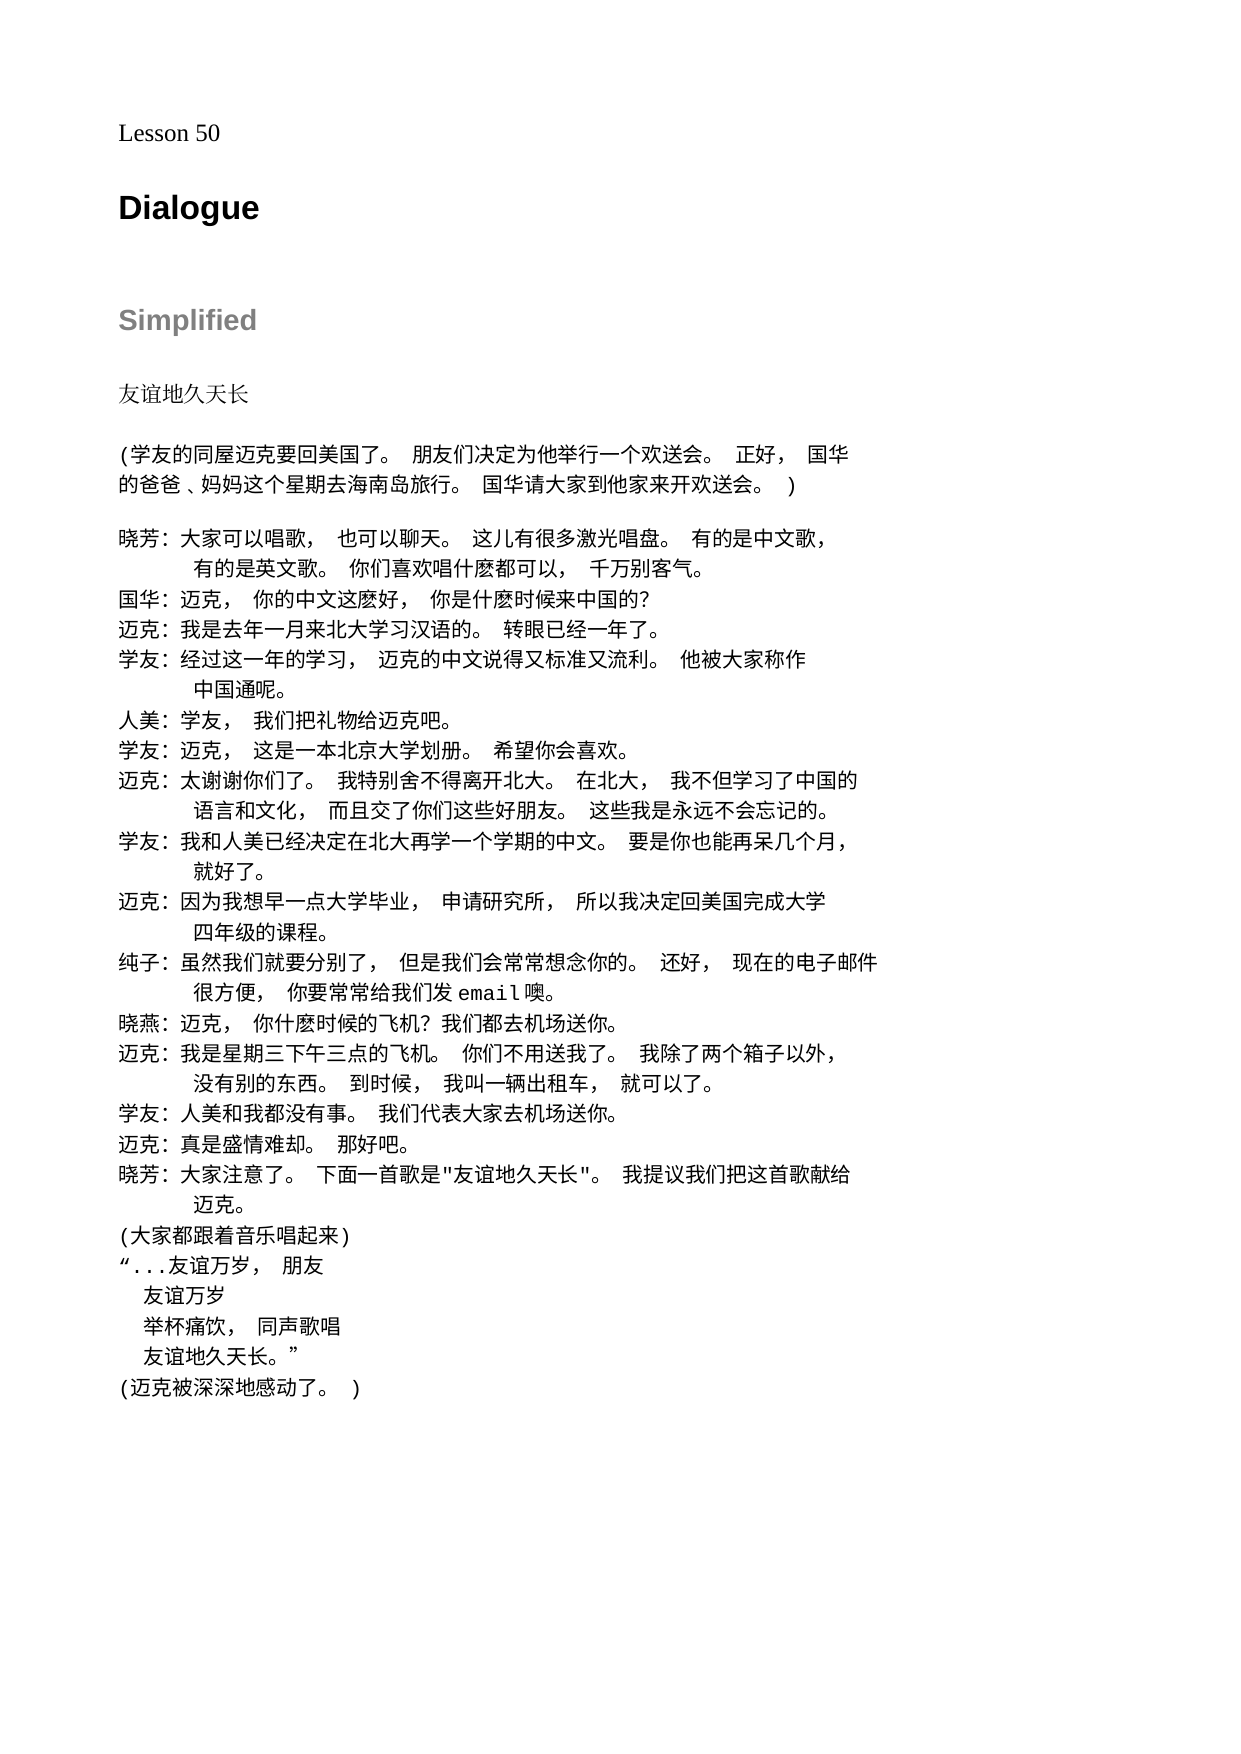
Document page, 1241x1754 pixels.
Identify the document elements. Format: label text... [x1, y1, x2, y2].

text 友谊地久天长。” [118, 1341, 1122, 1371]
text 举杯痛饮， 同声歌唱 [118, 1310, 1122, 1341]
text 学友：我和人美已经决定在北大再学一个学期的中文。 要是你也能再呆几个月， [118, 825, 1122, 855]
text 语言和文化， 而且交了你们这些好朋友。 这些我是永远不会忘记的。 [118, 794, 1122, 825]
text 迈克：真是盛情难却。 那好吧。 [118, 1128, 1122, 1158]
text 学友：迈克， 这是一本北京大学划册。 希望你会喜欢。 [118, 734, 1122, 764]
text 迈克：我是去年一月来北大学习汉语的。 转眼已经一年了。 [118, 613, 1122, 643]
text (大家都跟着音乐唱起来) [118, 1219, 1122, 1249]
text 人美：学友， 我们把礼物给迈克吧。 [118, 704, 1122, 734]
text 学友：人美和我都没有事。 我们代表大家去机场送你。 [118, 1098, 1122, 1128]
text 友谊万岁 [118, 1280, 1122, 1310]
text 国华：迈克， 你的中文这麽好， 你是什麽时候来中国的？ [118, 583, 1122, 613]
text (迈克被深深地感动了。 ) [118, 1371, 1122, 1401]
text 四年级的课程。 [118, 916, 1122, 946]
text 很方便， 你要常常给我们发email噢。 [118, 976, 1122, 1007]
text 没有别的东西。 到时候， 我叫一辆出租车， 就可以了。 [118, 1067, 1122, 1098]
text 就好了。 [118, 855, 1122, 886]
text 中国通呢。 [118, 673, 1122, 704]
text 晓芳：大家注意了。 下面一首歌是"友谊地久天长"。 我提议我们把这首歌献给 [118, 1158, 1122, 1188]
text 晓芳：大家可以唱歌， 也可以聊天。 这儿有很多激光唱盘。 有的是中文歌， [118, 522, 1122, 552]
text 晓燕：迈克， 你什麽时候的飞机？我们都去机场送你。 [118, 1007, 1122, 1037]
text 迈克：太谢谢你们了。 我特别舍不得离开北大。 在北大， 我不但学习了中国的 [118, 764, 1122, 794]
text 迈克：因为我想早一点大学毕业， 申请研究所， 所以我决定回美国完成大学 [118, 886, 1122, 916]
text “...友谊万岁， 朋友 [118, 1249, 1122, 1280]
text (学友的同屋迈克要回美国了。 朋友们决定为他举行一个欢送会。 正好， 国华 [118, 438, 1122, 468]
text 有的是英文歌。 你们喜欢唱什麽都可以， 千万别客气。 [118, 552, 1122, 583]
text 迈克：我是星期三下午三点的飞机。 你们不用送我了。 我除了两个箱子以外， [118, 1037, 1122, 1067]
text 学友：经过这一年的学习， 迈克的中文说得又标准又流利。 他被大家称作 [118, 643, 1122, 673]
text 友谊地久天长 [118, 378, 1122, 409]
text 的爸爸﹑妈妈这个星期去海南岛旅行。 国华请大家到他家来开欢送会。 ) [118, 468, 1122, 499]
subtitle Dialogue [118, 188, 1122, 227]
text 迈克。 [118, 1188, 1122, 1219]
subtitle Simplified [118, 303, 1122, 336]
text Lesson 50 [118, 118, 1122, 147]
text 纯子：虽然我们就要分别了， 但是我们会常常想念你的。 还好， 现在的电子邮件 [118, 946, 1122, 976]
